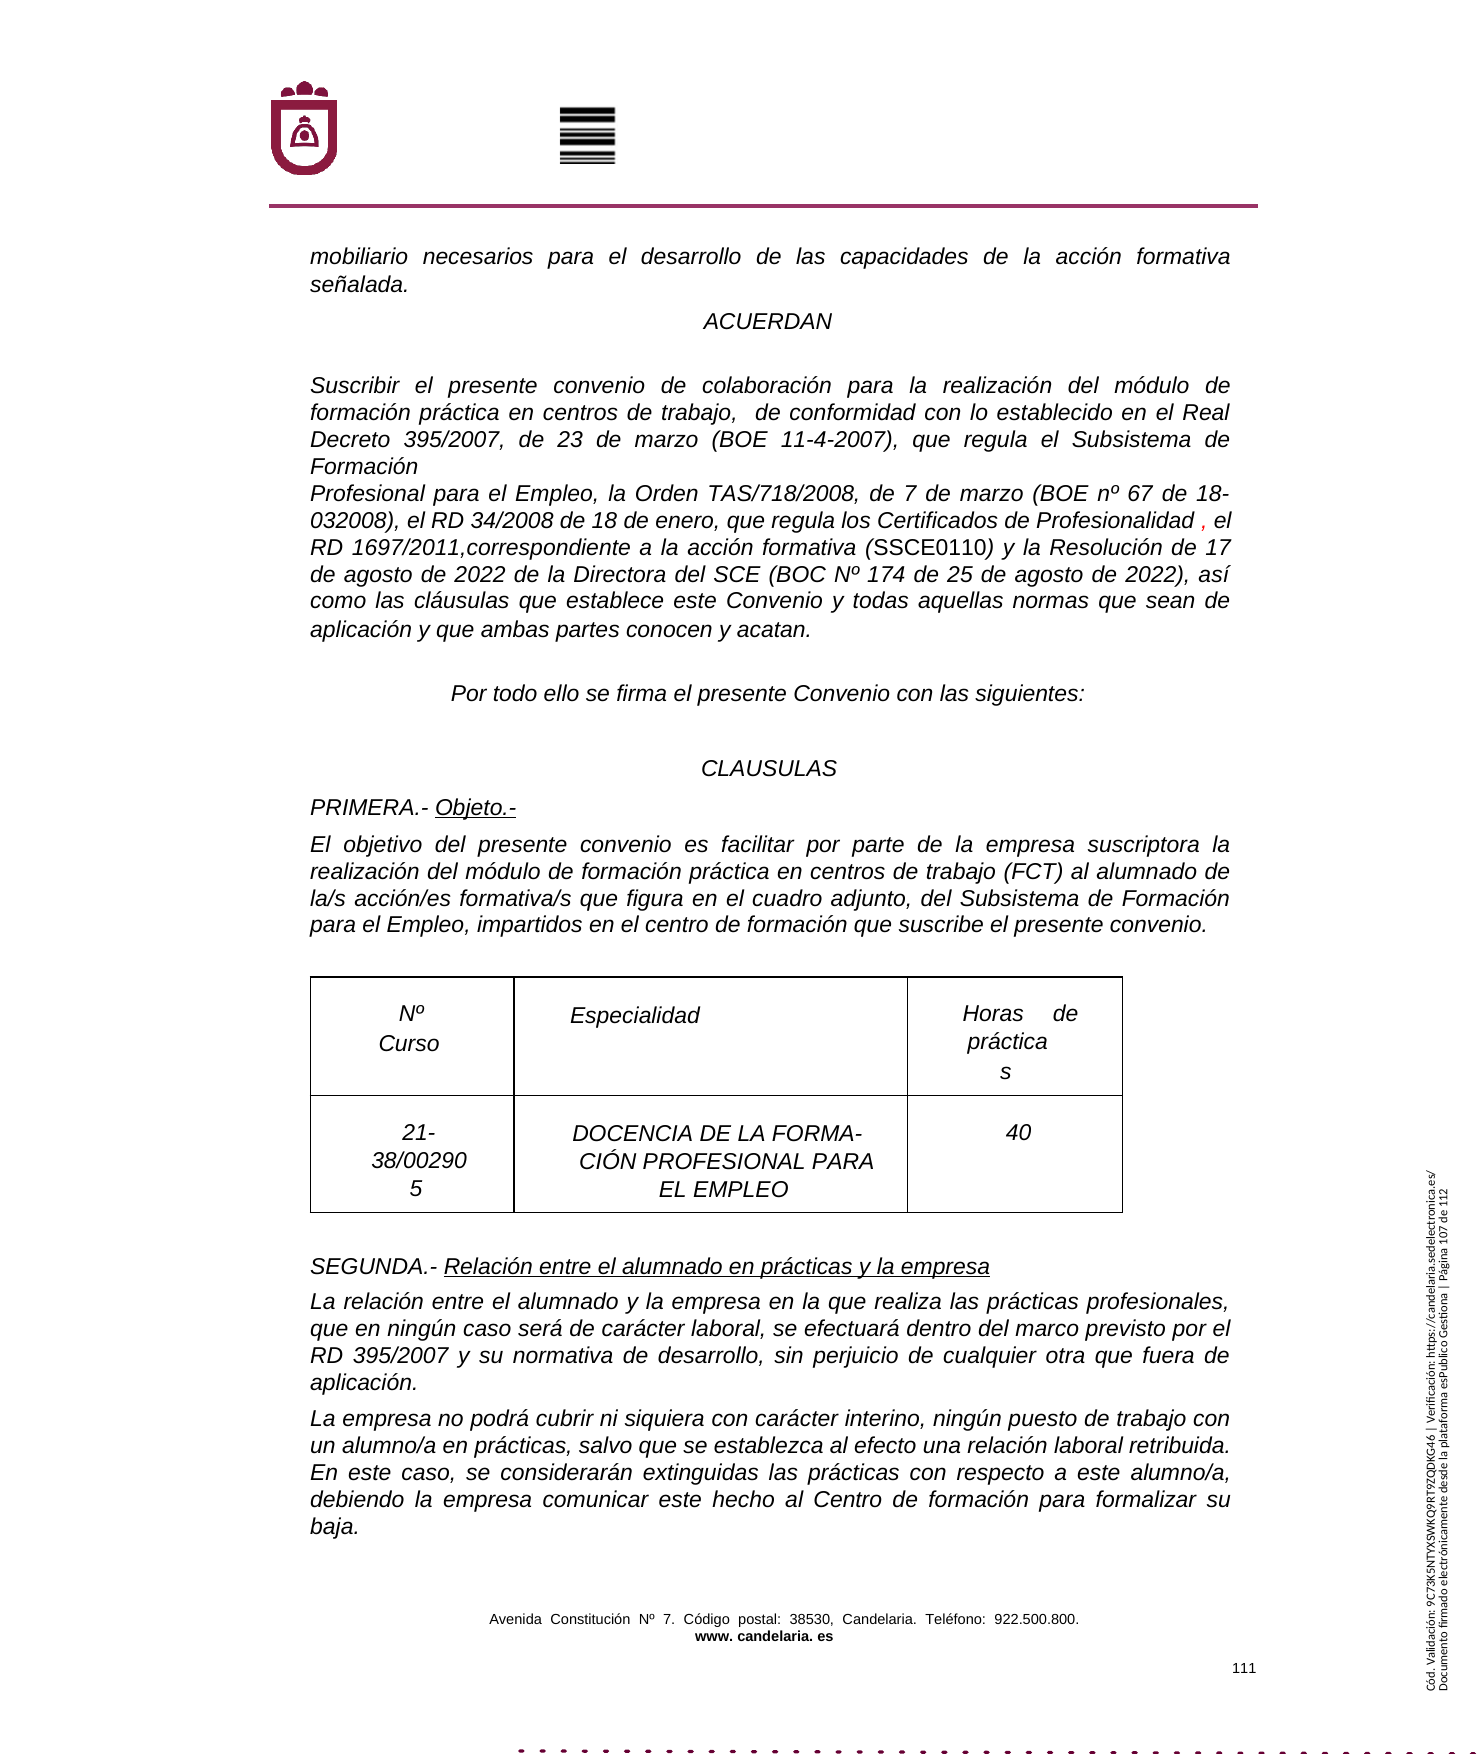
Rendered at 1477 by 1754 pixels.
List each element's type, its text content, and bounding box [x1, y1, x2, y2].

text mobiliario necesarios para el desarrollo de las capacidades de la acción formativa señalada. [310, 243, 1233, 298]
text CLAUSULAS [276, 753, 1268, 782]
text El objetivo del presente convenio es facilitar por parte de la empresa suscriptora la realización del módulo de formación práctica en centros de trabajo (FCT) al alumnado de la/s acción/es formativa/s que figura en el cuadro adjunto, del Subsistema de Formación para el Empleo, impartidos en el centro de formación que suscribe el presente convenio. [310, 831, 1233, 938]
text La empresa no podrá cubrir ni siquiera con carácter interino, ningún puesto de trabajo con un alumno/a en prácticas, salvo que se establezca al efecto una relación laboral retribuida. En este caso, se considerarán extinguidas las prácticas con respecto a este alumno/a, debiendo la empresa comunicar este hecho al Centro de formación para formalizar su baja. [310, 1405, 1233, 1539]
text Profesional para el Empleo, la Orden TAS/718/2008, de 7 de marzo (BOE nº 67 de 18-032008), el RD 34/2008 de 18 de enero, que regula los Certificados de Profesionalidad , el RD 1697/2011,correspondiente a la acción formativa (SSCE0110) y la Resolución de 17 de agosto de 2022 de la Directora del SCE (BOC Nº 174 de 25 de agosto de 2022), así como las cláusulas que establece este Convenio y todas aquellas normas que sean de aplicación y que ambas partes conocen y acatan. [310, 480, 1233, 643]
table_cell 40 [908, 1096, 1122, 1212]
text La relación entre el alumnado y la empresa en la que realiza las prácticas profesionales, que en ningún caso será de carácter laboral, se efectuará dentro del marco previsto por el RD 395/2007 y su normativa de desarrollo, sin perjuicio de cualquier otra que fuera de aplicación. [310, 1288, 1233, 1395]
table_cell 21- 38/002905 [311, 1096, 513, 1212]
table_cell DOCENCIA DE LA FORMA- CIÓN PROFESIONAL PARA EL EMPLEO [515, 1096, 907, 1212]
text Suscribir el presente convenio de colaboración para la realización del módulo de formación práctica en centros de trabajo, de conformidad con lo establecido en el Real Decreto 395/2007, de 23 de marzo (BOE 11-4-2007), que regula el Subsistema de Formación [310, 372, 1233, 479]
text ACUERDAN [276, 308, 1268, 335]
table_header Horas de prácticas [908, 978, 1122, 1094]
table_header Nº Curso [311, 978, 513, 1094]
text PRIMERA.- Objeto.- [310, 792, 1233, 821]
table_header Especialidad [515, 978, 907, 1094]
text Por todo ello se firma el presente Convenio con las siguientes: [276, 680, 1268, 706]
text SEGUNDA.- Relación entre el alumnado en prácticas y la empresa [310, 1251, 1268, 1280]
